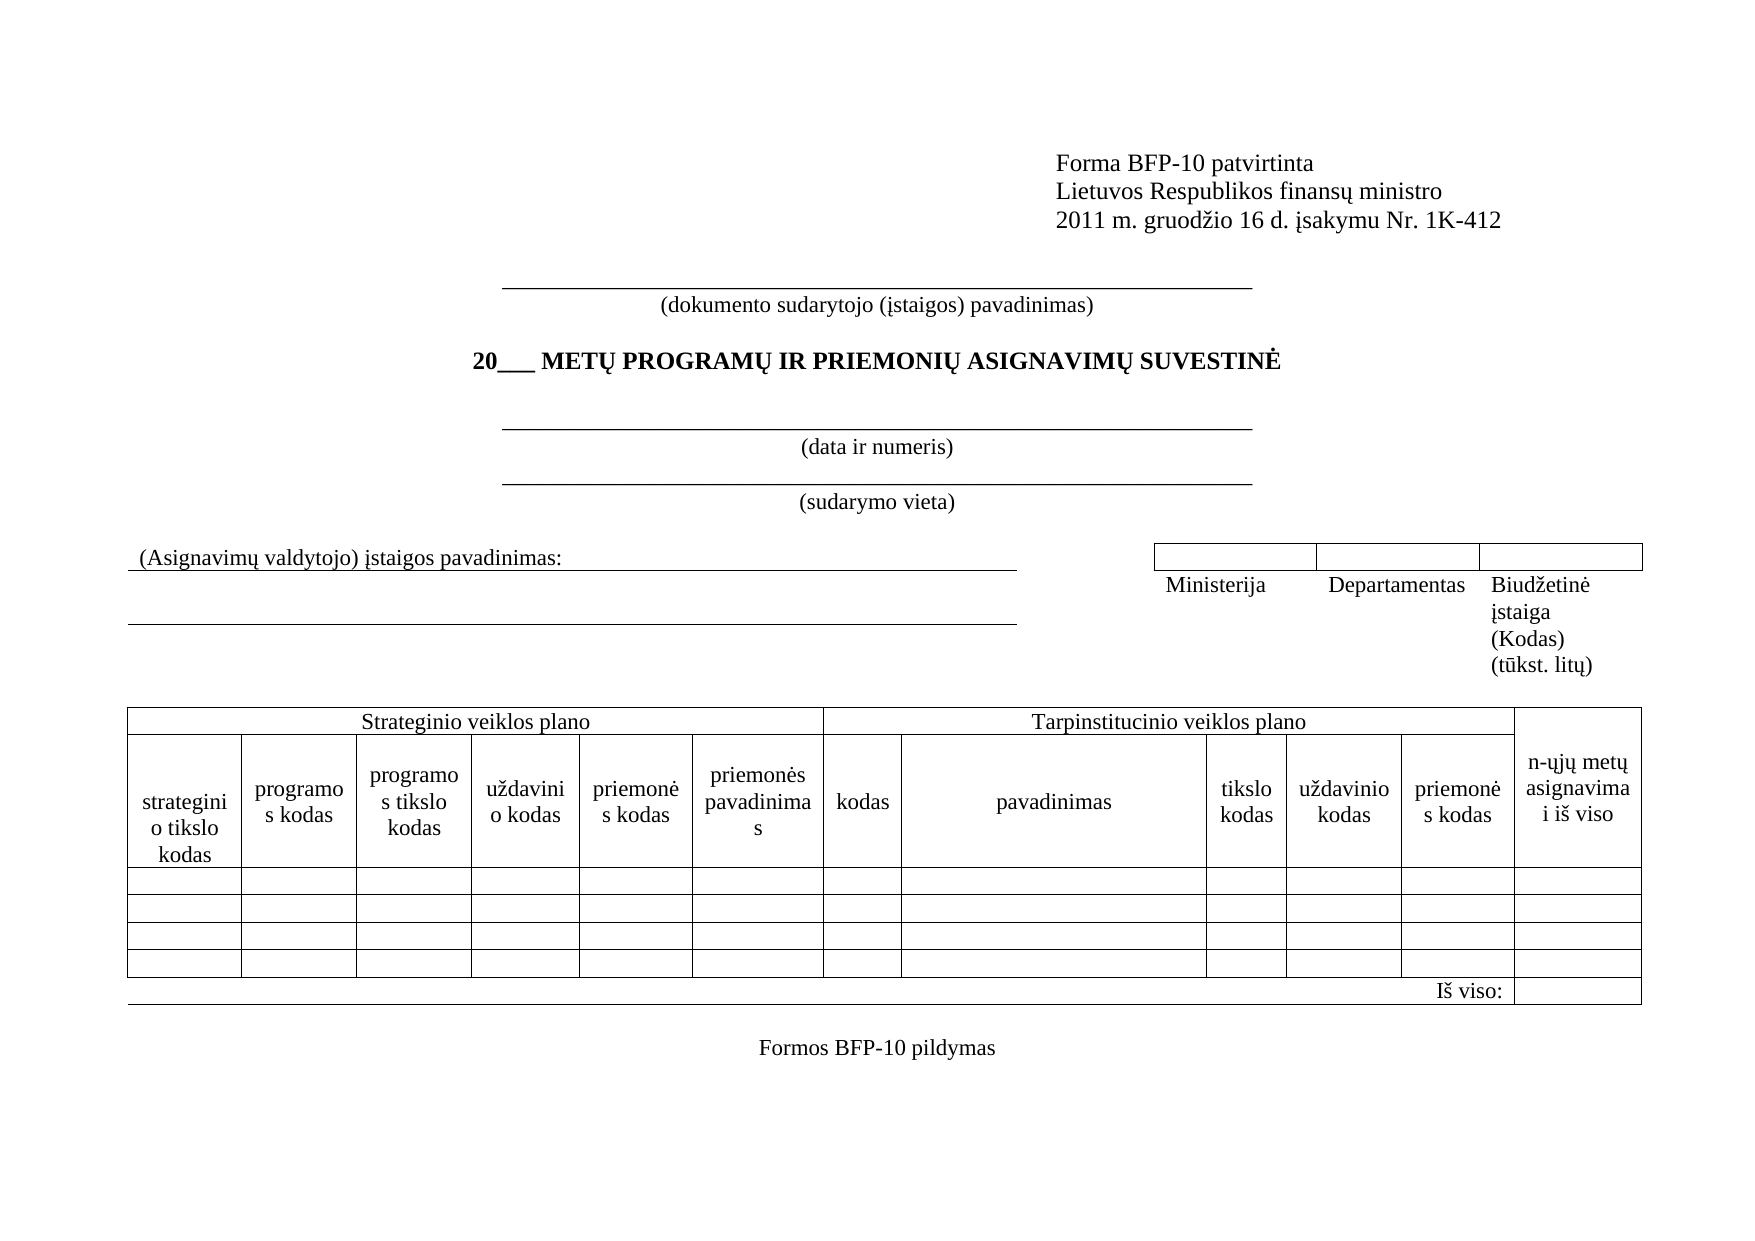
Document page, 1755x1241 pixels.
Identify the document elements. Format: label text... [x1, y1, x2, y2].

text 2011 m. gruodžio 16 d. įsakymu Nr. 1K-412 [1056, 205, 1636, 234]
table_cell [1515, 950, 1641, 977]
table_header n-ųjų metų asignavimai iš viso [1515, 708, 1641, 867]
table_cell [128, 895, 241, 922]
table_cell [693, 923, 823, 949]
table_cell programos kodas [242, 735, 356, 867]
table_cell [1515, 868, 1641, 894]
table_header [1317, 544, 1479, 570]
table_cell [472, 868, 579, 894]
table_cell [580, 868, 692, 894]
table_cell [242, 895, 356, 922]
table_cell pavadinimas [902, 735, 1206, 867]
table_cell priemonės pavadinimas [693, 735, 823, 867]
table_cell tikslo kodas [1207, 735, 1286, 867]
table_cell (Kodas) [1480, 624, 1642, 651]
table_cell [472, 950, 579, 977]
table_cell Iš viso: [128, 978, 1514, 1004]
table_header [1017, 543, 1154, 570]
text Forma BFP-10 patvirtinta [1056, 148, 1636, 176]
table_cell [824, 895, 901, 922]
table_cell [902, 923, 1206, 949]
table_cell priemonės kodas [1402, 735, 1514, 867]
table_cell [902, 868, 1206, 894]
table_cell [1207, 950, 1286, 977]
table_cell [1515, 978, 1641, 1004]
text (data ir numeris) [118, 433, 1636, 459]
table_cell [128, 868, 241, 894]
table_cell [1402, 868, 1514, 894]
table_cell [1317, 624, 1479, 651]
text ____________________________________________________________ [118, 263, 1636, 291]
table_cell [242, 950, 356, 977]
table_cell [1515, 923, 1641, 949]
table_cell [693, 950, 823, 977]
text 20___ METŲ PROGRAMŲ IR PRIEMONIŲ ASIGNAVIMŲ SUVESTINĖ [118, 346, 1636, 375]
table_cell [357, 868, 471, 894]
table_cell [242, 868, 356, 894]
table_cell [472, 923, 579, 949]
table_cell [128, 625, 1017, 651]
table_header Strateginio veiklos plano [128, 708, 823, 734]
table_cell [824, 950, 901, 977]
table_cell [128, 950, 241, 977]
table_cell (tūkst. litų) [1480, 651, 1642, 678]
text ____________________________________________________________ [118, 459, 1636, 488]
table_cell [472, 895, 579, 922]
table_cell [1207, 868, 1286, 894]
table_cell priemonės kodas [580, 735, 692, 867]
text Lietuvos Respublikos finansų ministro [1056, 176, 1636, 205]
table_header [1155, 544, 1316, 570]
table_header [1480, 544, 1642, 570]
table_cell [1207, 895, 1286, 922]
table_cell [242, 923, 356, 949]
table_cell [128, 571, 1017, 624]
table_cell kodas [824, 735, 901, 867]
table_cell [1515, 895, 1641, 922]
table_cell [580, 895, 692, 922]
table_cell [1287, 895, 1401, 922]
table_cell [357, 950, 471, 977]
table_header (Asignavimų valdytojo) įstaigos pavadinimas: [128, 543, 1017, 570]
table_cell programos tikslo kodas [357, 735, 471, 867]
table_cell [824, 923, 901, 949]
table_cell Departamentas [1317, 571, 1479, 624]
table_cell [1402, 895, 1514, 922]
table_cell [1017, 624, 1154, 651]
table_header Tarpinstitucinio veiklos plano [824, 708, 1514, 734]
table_cell uždavinio kodas [472, 735, 579, 867]
table_cell [902, 950, 1206, 977]
table_cell [693, 895, 823, 922]
table_cell [693, 868, 823, 894]
text ____________________________________________________________ [118, 404, 1636, 433]
table_cell [1154, 651, 1317, 678]
text (sudarymo vieta) [118, 488, 1636, 514]
text Formos BFP-10 pildymas [118, 1034, 1636, 1060]
table_cell [1402, 950, 1514, 977]
table_cell Ministerija [1154, 571, 1317, 624]
table_cell uždavinio kodas [1287, 735, 1401, 867]
table_cell [1402, 923, 1514, 949]
table_cell [1154, 624, 1317, 651]
table_cell [357, 895, 471, 922]
table_cell [128, 651, 1017, 678]
table_cell [1207, 923, 1286, 949]
table_cell [580, 923, 692, 949]
table_cell [1287, 950, 1401, 977]
text (dokumento sudarytojo (įstaigos) pavadinimas) [118, 291, 1636, 318]
table_cell [824, 868, 901, 894]
table_cell [1017, 570, 1154, 624]
table_cell [1017, 651, 1154, 678]
table_cell [1287, 868, 1401, 894]
table_cell [1287, 923, 1401, 949]
table_cell [902, 895, 1206, 922]
table_cell [1317, 651, 1479, 678]
table_cell [128, 923, 241, 949]
table_cell strateginio tikslo kodas [128, 735, 241, 867]
table_cell [580, 950, 692, 977]
table_cell [357, 923, 471, 949]
table_cell Biudžetinė įstaiga [1480, 571, 1642, 624]
